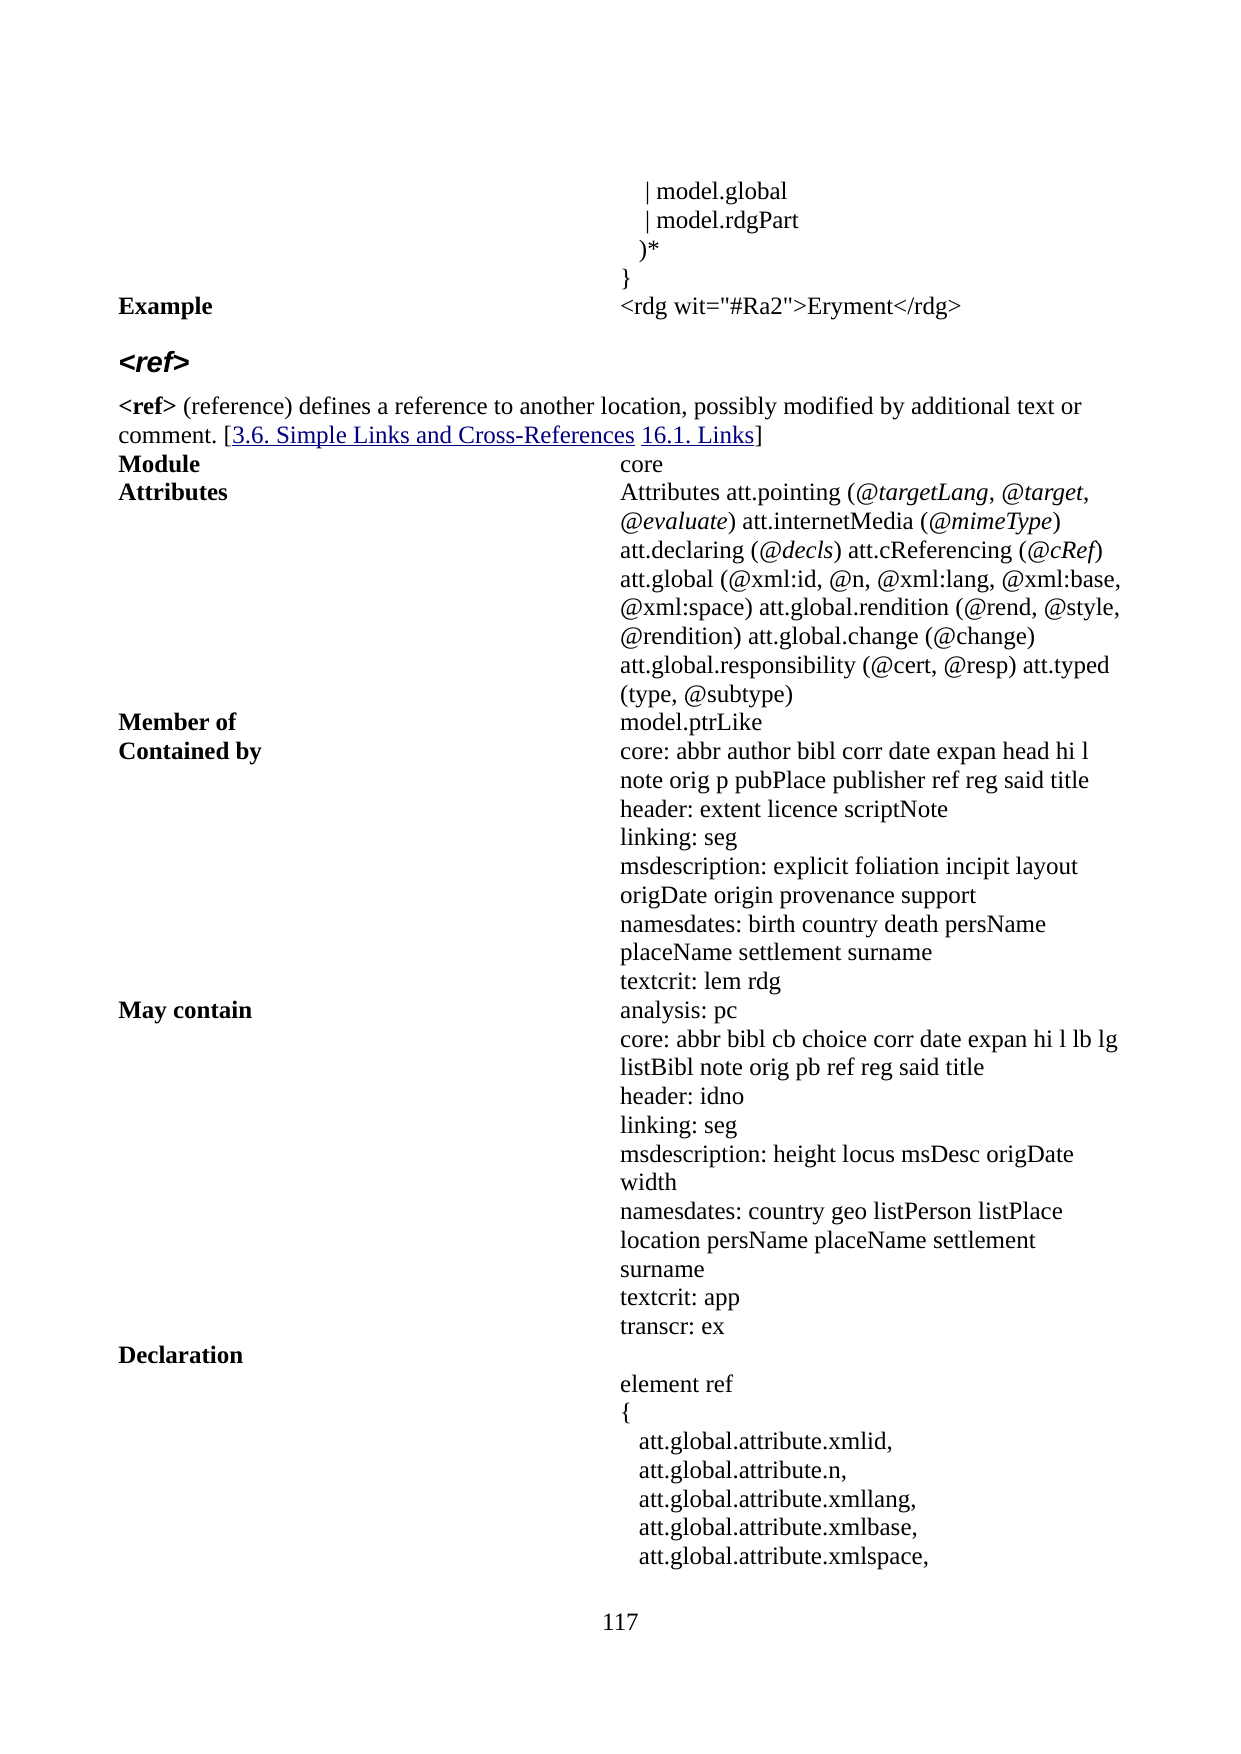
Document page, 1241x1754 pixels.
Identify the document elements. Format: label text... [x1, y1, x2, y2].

table_cell Attributes [118, 478, 620, 707]
table_cell Attributes att.pointing (@targetLang, @target, @evaluate) att.internetMedia (@mimeType) att.declaring (@decls) att.cReferencing (@cRef) att.global (@xml:id, @n, @xml:lang, @xml:base, @xml:space) att.global.rendition (@rend, @style, @rendition) att.global.change (@change) att.global.responsibility (@cert, @resp) att.typed (type, @subtype) [620, 478, 1122, 707]
table_cell | model.global | model.rdgPart )* } [620, 176, 1122, 291]
table_header <ref> (reference) defines a reference to another location, possibly modified by additional text or comment. [3.6. Simple Links and Cross-References 16.1. Links] [118, 391, 1122, 449]
table_cell [118, 176, 620, 291]
table_cell Module [118, 449, 620, 477]
table_cell core [620, 449, 1122, 477]
table_cell Example [118, 291, 620, 320]
table_cell element ref { att.global.attribute.xmlid, att.global.attribute.n, att.global.attribute.xmllang, att.global.attribute.xmlbase, att.global.attribute.xmlspace, [620, 1340, 1122, 1570]
subtitle <ref> [118, 345, 1122, 379]
table_cell <rdg wit="#Ra2">Eryment</rdg> [620, 291, 1122, 320]
table_cell Member of [118, 708, 620, 736]
table_cell model.ptrLike [620, 708, 1122, 736]
table_cell core: abbr author bibl corr date expan head hi l note orig p pubPlace publisher ref reg said title header: extent licence scriptNote linking: seg msdescription: explicit foliation incipit layout origDate origin provenance support namesdates: birth country death persName placeName settlement surname textcrit: lem rdg [620, 736, 1122, 995]
table_cell May contain [118, 995, 620, 1340]
table_cell Contained by [118, 736, 620, 995]
table_cell Declaration [118, 1340, 620, 1570]
table_cell analysis: pc core: abbr bibl cb choice corr date expan hi l lb lg listBibl note orig pb ref reg said title header: idno linking: seg msdescription: height locus msDesc origDate width namesdates: country geo listPerson listPlace location persName placeName settlement surname textcrit: app transcr: ex [620, 995, 1122, 1340]
